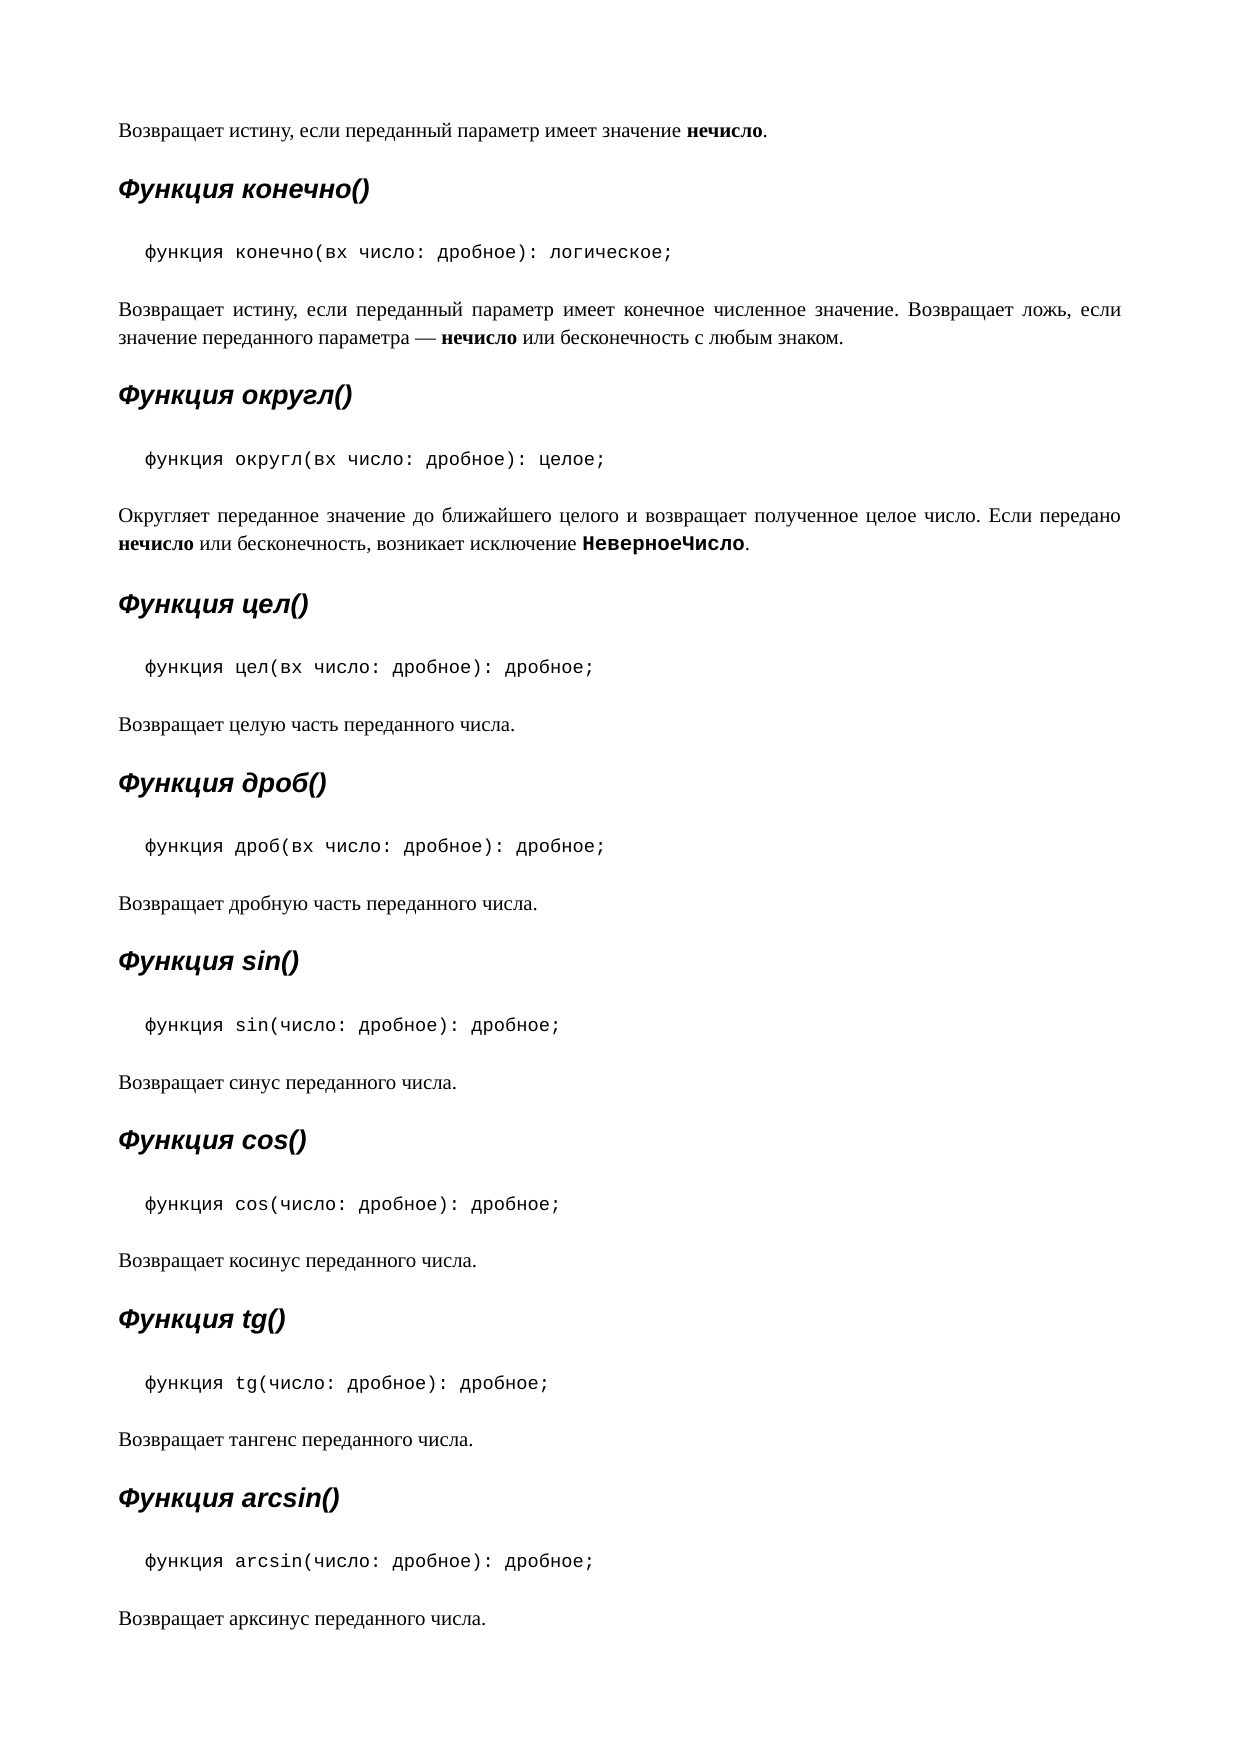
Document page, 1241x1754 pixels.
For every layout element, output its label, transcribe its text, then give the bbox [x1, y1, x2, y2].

text Возвращает тангенс переданного числа. [118, 1427, 1122, 1451]
text функция tg(число: дробное): дробное; [136, 1364, 1104, 1403]
text Возвращает истину, если переданный параметр имеет конечное численное значение. Возвращает ложь, если значение переданного параметра — нечисло или бесконечность с любым знаком. [118, 297, 1122, 349]
subtitle Функция tg() [118, 1303, 1122, 1334]
text Возвращает целую часть переданного числа. [118, 712, 1122, 736]
text функция цел(вх число: дробное): дробное; [136, 649, 1104, 688]
text Возвращает арксинус переданного числа. [118, 1606, 1122, 1630]
subtitle Функция sin() [118, 945, 1122, 977]
text Возвращает синус переданного числа. [118, 1069, 1122, 1094]
text функция cos(число: дробное): дробное; [136, 1186, 1104, 1225]
subtitle Функция округл() [118, 379, 1122, 411]
text функция конечно(вх число: дробное): логическое; [136, 234, 1104, 273]
subtitle Функция cos() [118, 1124, 1122, 1156]
text Возвращает истину, если переданный параметр имеет значение нечисло. [118, 118, 1122, 142]
text Возвращает косинус переданного числа. [118, 1248, 1122, 1272]
subtitle Функция конечно() [118, 173, 1122, 204]
subtitle Функция arcsin() [118, 1482, 1122, 1513]
subtitle Функция цел() [118, 588, 1122, 619]
text функция sin(число: дробное): дробное; [136, 1007, 1104, 1046]
text функция округл(вх число: дробное): целое; [136, 441, 1104, 480]
text функция arcsin(число: дробное): дробное; [136, 1543, 1104, 1582]
text Возвращает дробную часть переданного числа. [118, 891, 1122, 915]
text Округляет переданное значение до ближайшего целого и возвращает полученное целое число. Если передано нечисло или бесконечность, возникает исключение НеверноеЧисло. [118, 503, 1122, 557]
text функция дроб(вх число: дробное): дробное; [136, 828, 1104, 867]
subtitle Функция дроб() [118, 767, 1122, 798]
